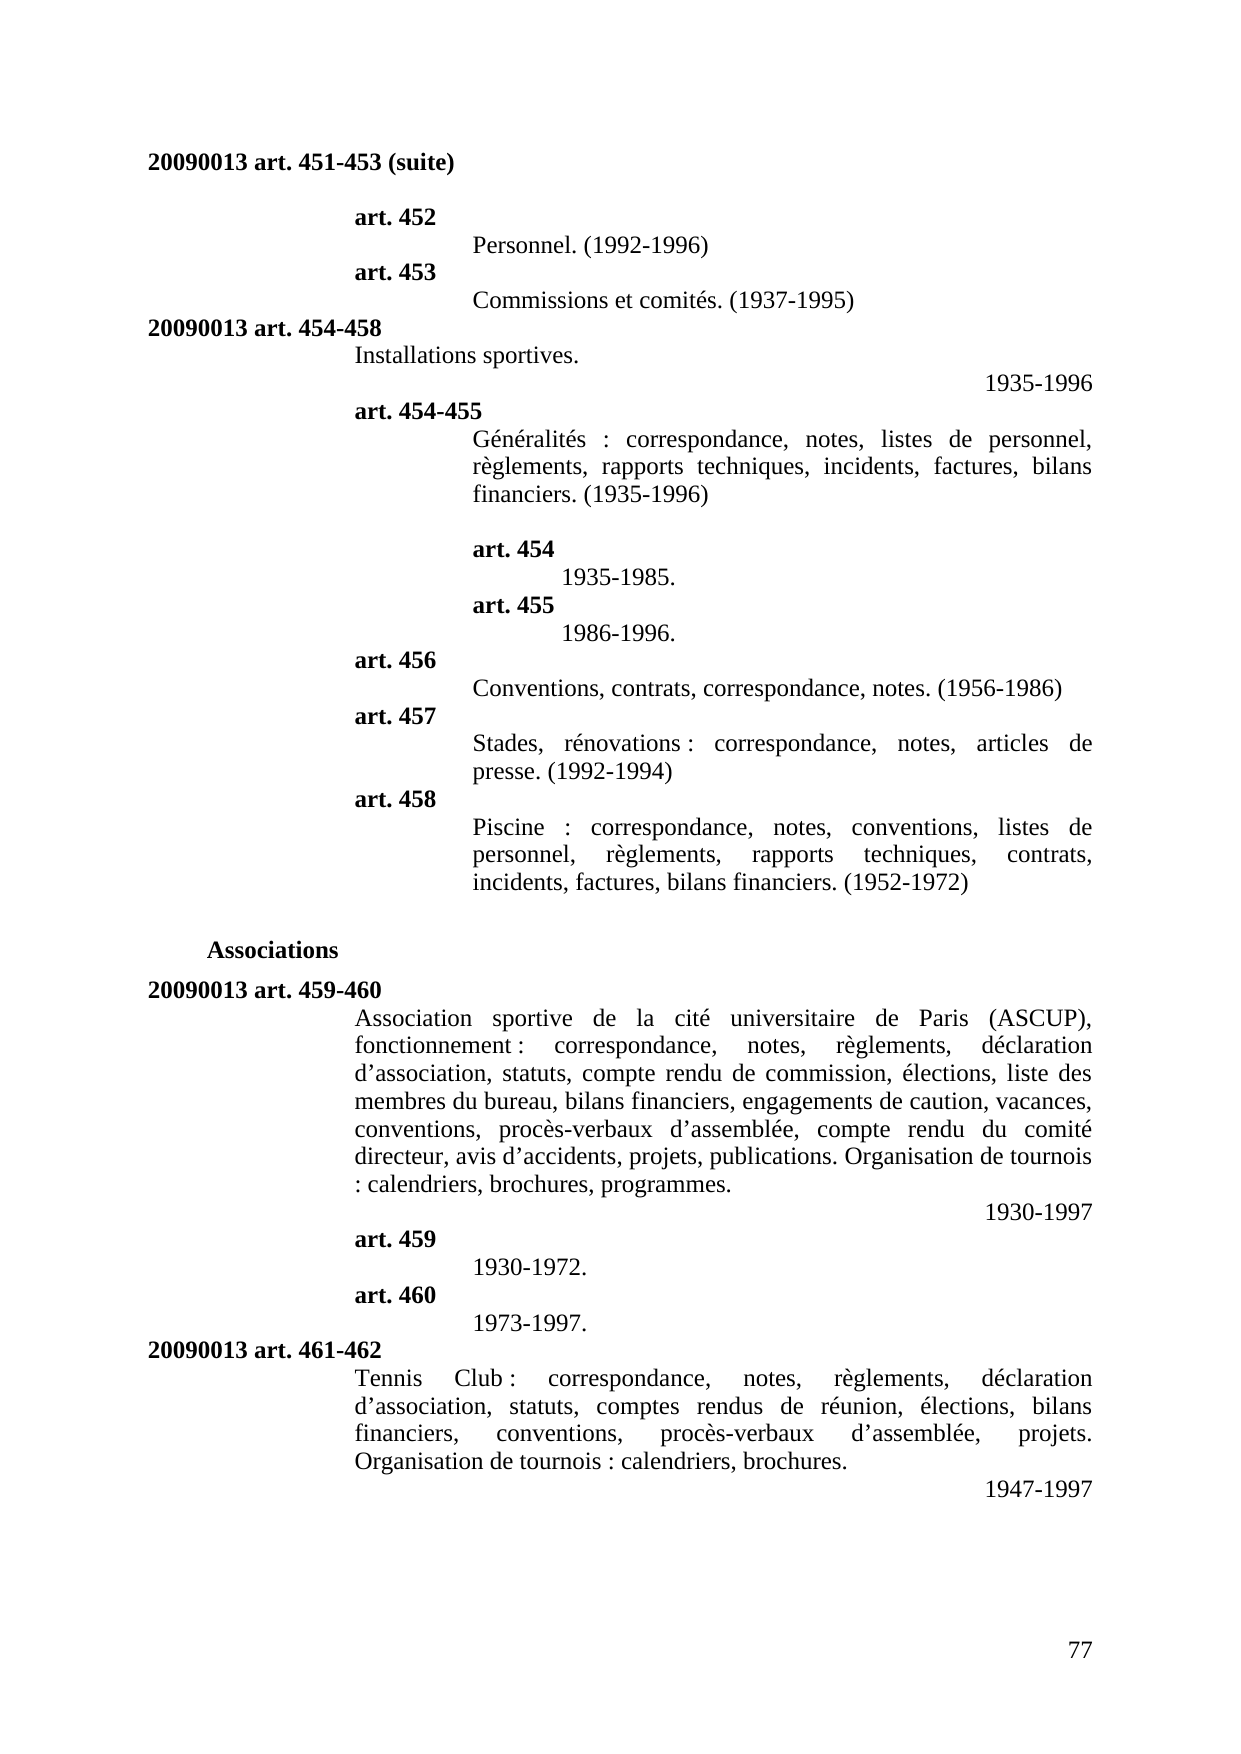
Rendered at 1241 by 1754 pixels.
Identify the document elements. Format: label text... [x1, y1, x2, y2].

text 1930-1972. [472, 1253, 1093, 1281]
text 1973-1997. [472, 1309, 1093, 1336]
text 20090013 art. 459-460 [148, 976, 1093, 1004]
text art. 459 [354, 1226, 1093, 1253]
text art. 455 [472, 591, 1093, 619]
text Commissions et comités. (1937-1995) [472, 286, 1093, 314]
text 20090013 art. 461-462 [148, 1336, 1093, 1364]
text 20090013 art. 451-453 (suite) [148, 148, 1093, 175]
text 1935-1985. [561, 563, 1093, 591]
text Personnel. (1992-1996) [472, 231, 1093, 258]
text Conventions, contrats, correspondance, notes. (1956-1986) [472, 674, 1093, 702]
text 1986-1996. [561, 619, 1093, 646]
text art. 460 [354, 1281, 1093, 1309]
text art. 458 [354, 785, 1093, 813]
text Installations sportives. [354, 342, 1093, 369]
text Généralités : correspondance, notes, listes de personnel, règlements, rapports techniques, incidents, factures, bilans financiers. (1935-1996) [472, 425, 1093, 508]
text art. 454 [472, 536, 1093, 563]
text art. 454-455 [354, 397, 1093, 425]
text art. 456 [354, 646, 1093, 674]
text 1930-1997 [148, 1198, 1093, 1226]
text Piscine : correspondance, notes, conventions, listes de personnel, règlements, rapports techniques, contrats, incidents, factures, bilans financiers. (1952-1972) [472, 813, 1093, 896]
text 1935-1996 [148, 369, 1093, 397]
text art. 452 [354, 203, 1093, 231]
text art. 457 [354, 702, 1093, 729]
text 20090013 art. 454-458 [148, 314, 1093, 342]
text Stades, rénovations : correspondance, notes, articles de presse. (1992-1994) [472, 729, 1093, 785]
text art. 453 [354, 258, 1093, 286]
text Association sportive de la cité universitaire de Paris (ASCUP), fonctionnement : correspondance, notes, règlements, déclaration d’association, statuts, compte rendu de commission, élections, liste des membres du bureau, bilans financiers, engagements de caution, vacances, conventions, procès-verbaux d’assemblée, compte rendu du comité directeur, avis d’accidents, projets, publications. Organisation de tournois : calendriers, brochures, programmes. [354, 1004, 1093, 1198]
text Associations [148, 936, 1093, 964]
text Tennis Club : correspondance, notes, règlements, déclaration d’association, statuts, comptes rendus de réunion, élections, bilans financiers, conventions, procès-verbaux d’assemblée, projets. Organisation de tournois : calendriers, brochures. [354, 1364, 1093, 1475]
text 1947-1997 [148, 1475, 1093, 1503]
